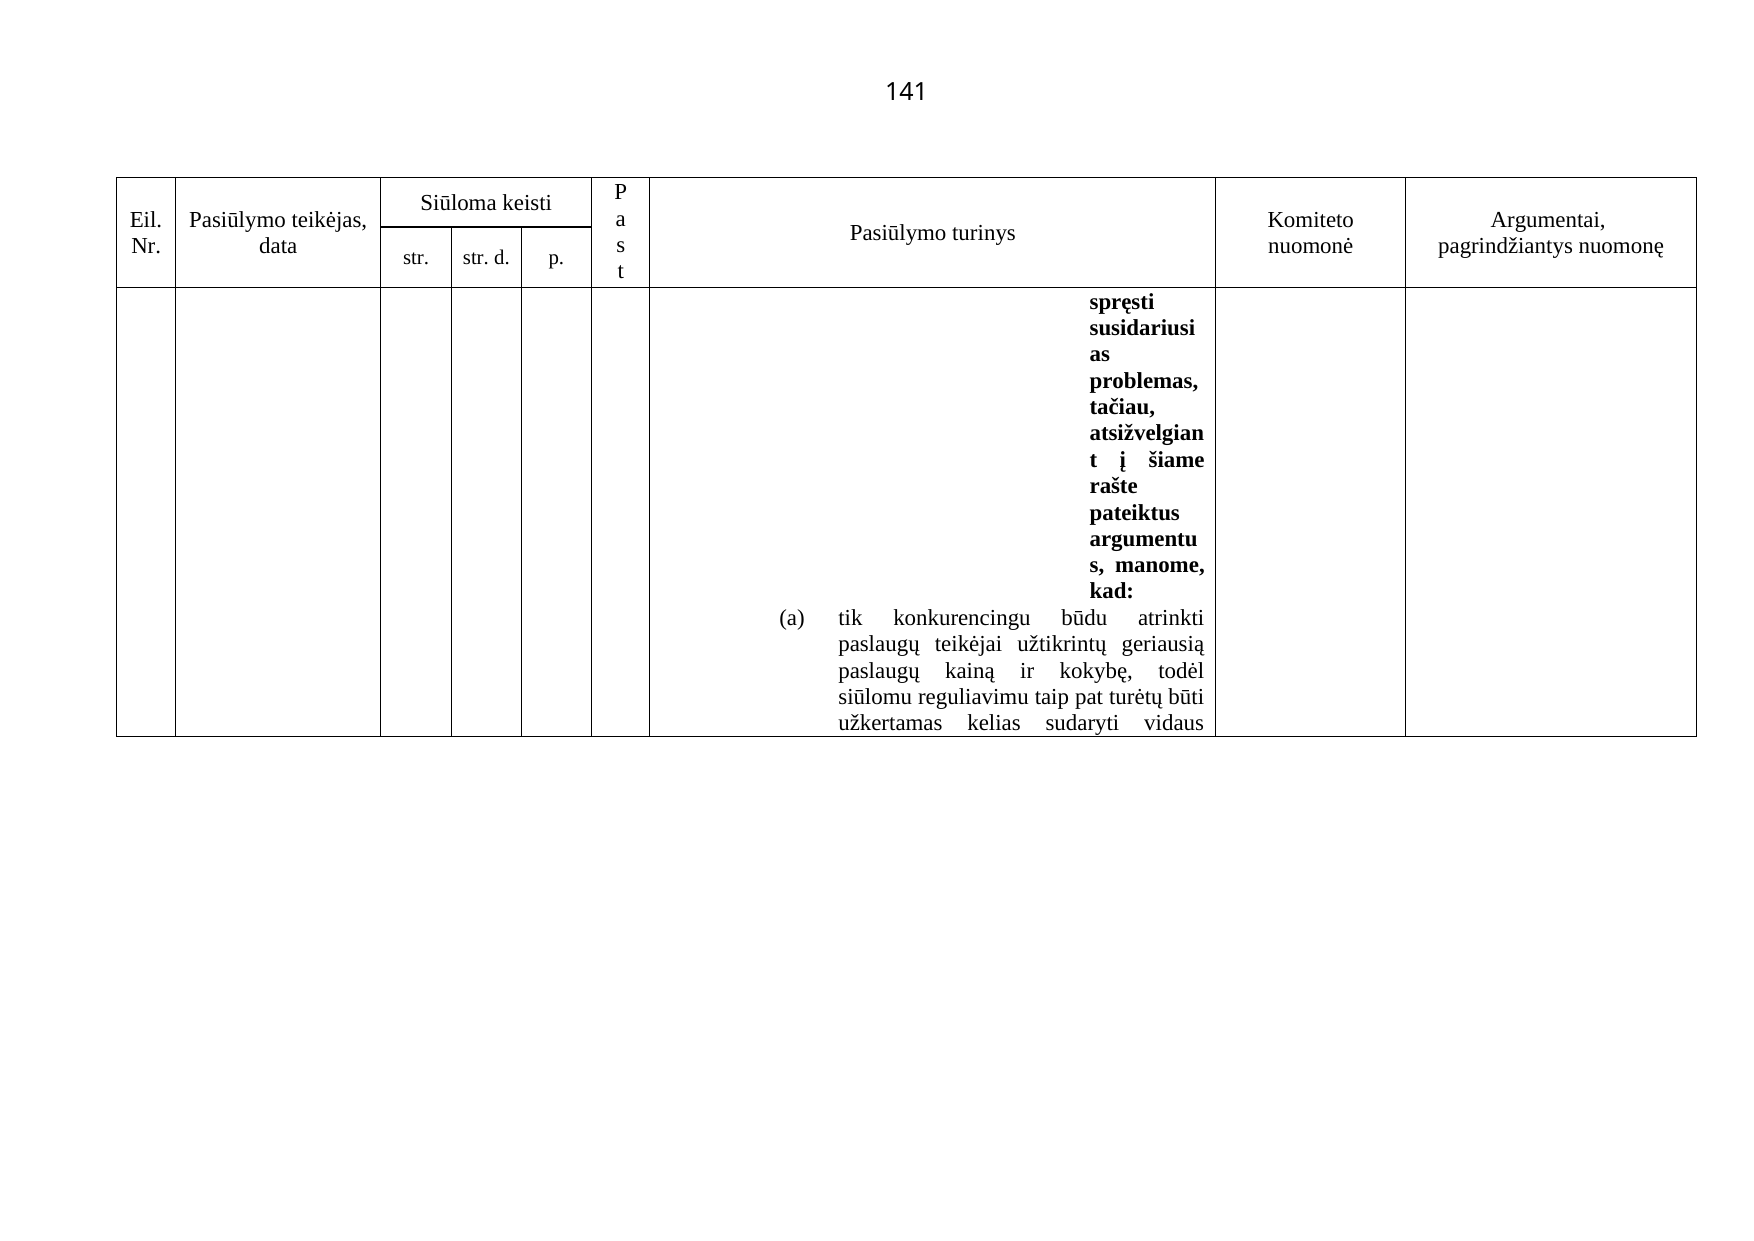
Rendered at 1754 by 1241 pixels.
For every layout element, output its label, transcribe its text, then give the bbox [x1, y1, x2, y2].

table_header Argumentai, pagrindžiantys nuomonę [1406, 178, 1696, 287]
table_header Pastabos [592, 178, 649, 287]
table_cell str. [381, 228, 451, 287]
table_header Eil. Nr. [117, 178, 175, 287]
table_cell [381, 288, 451, 736]
table_header Komiteto nuomonė [1216, 178, 1405, 287]
table_cell [1406, 288, 1696, 736]
table_cell [522, 288, 591, 736]
table_header Pasiūlymo turinys [650, 178, 1215, 287]
table_cell [117, 288, 175, 736]
table_cell str. d. [452, 228, 521, 287]
table_cell p. [522, 228, 591, 287]
table_cell [452, 288, 521, 736]
table_header Siūloma keisti [381, 178, 591, 226]
table_header Pasiūlymo teikėjas, data [176, 178, 380, 287]
table_cell [592, 288, 649, 736]
table_cell [176, 288, 380, 736]
table_cell [1216, 288, 1405, 736]
